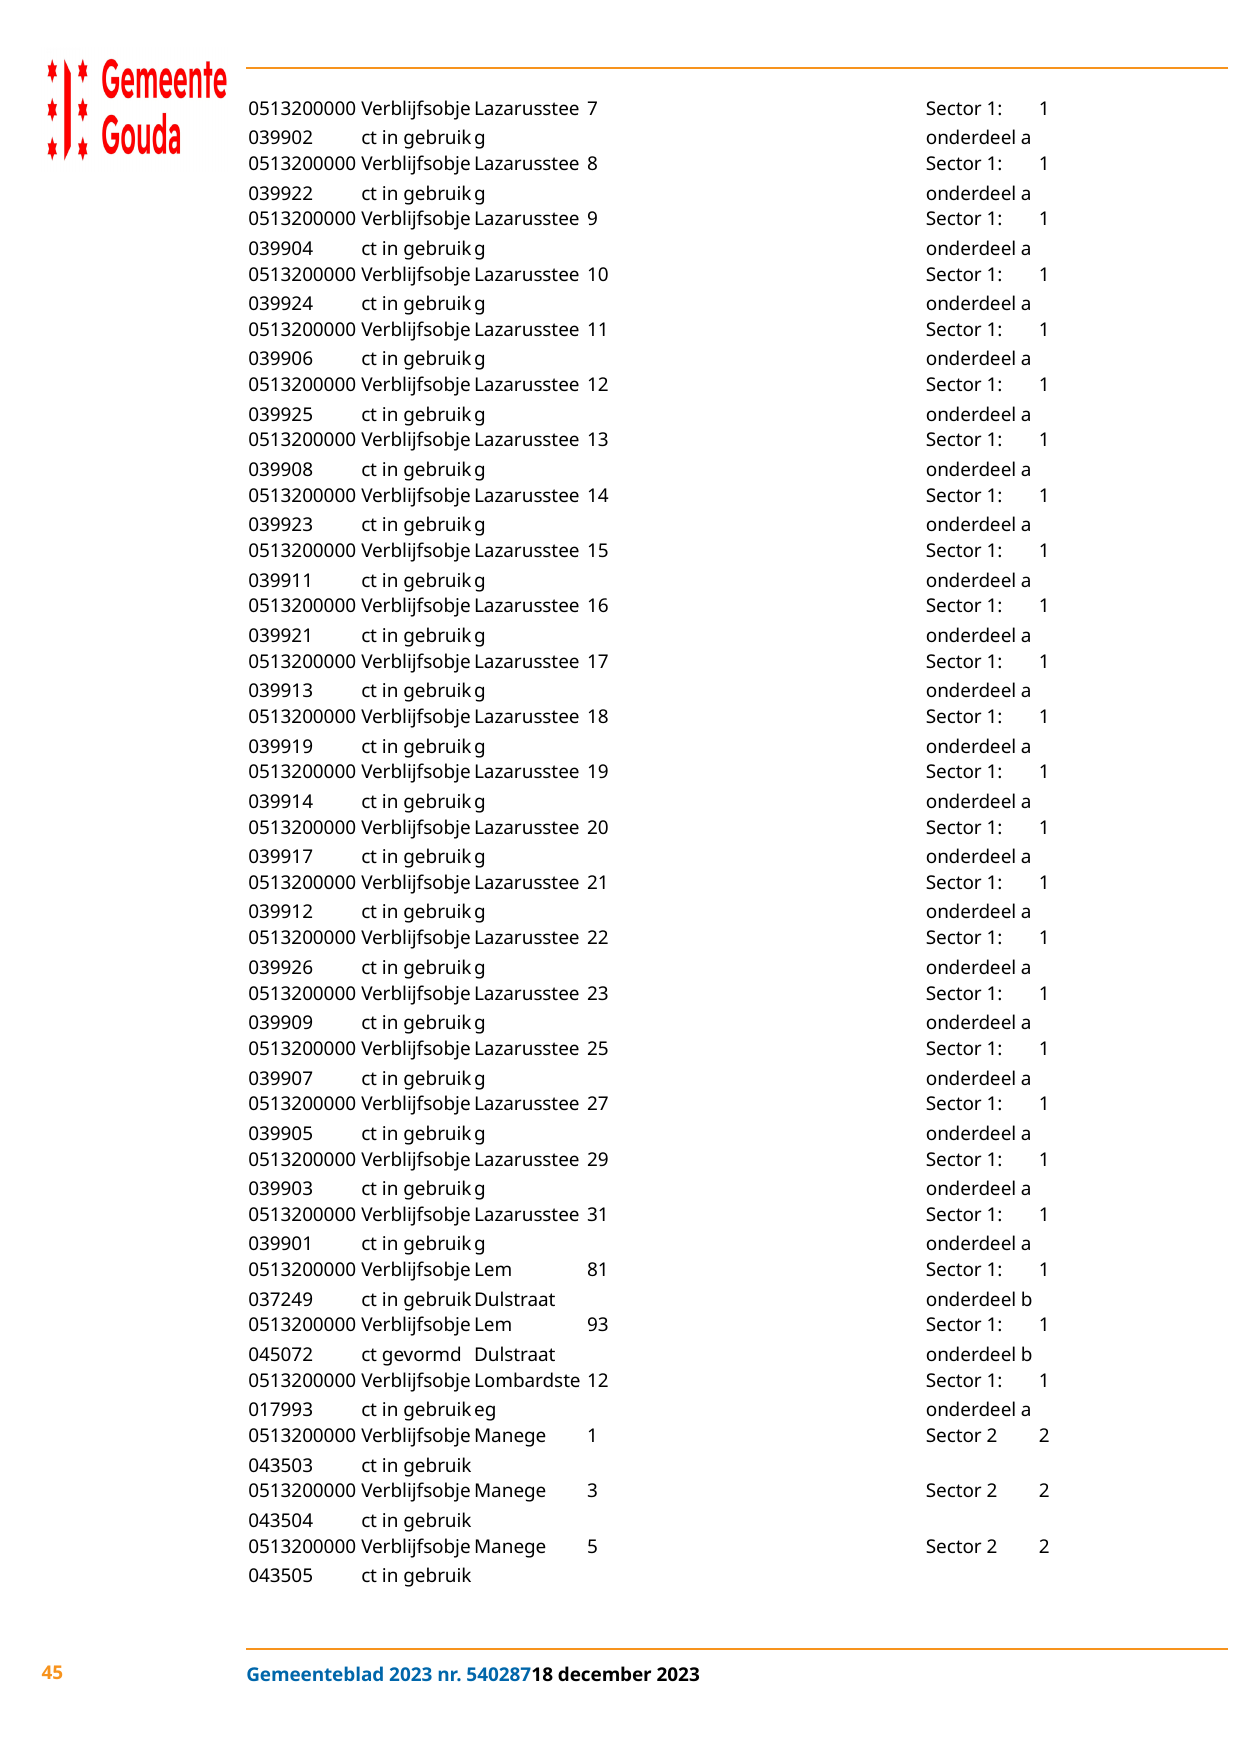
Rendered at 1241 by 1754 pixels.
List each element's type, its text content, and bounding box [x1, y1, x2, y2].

table_cell 1 [1039, 150, 1152, 205]
table_cell Verblijfsobject in gebruik [361, 1533, 474, 1588]
table_cell [700, 1533, 813, 1588]
table_cell Lazarussteeg [474, 759, 587, 814]
table_cell 16 [587, 593, 700, 648]
table_cell Sector 1: onderdeel a [926, 869, 1038, 924]
table_cell 0513200000039914 [248, 759, 361, 814]
table_cell Verblijfsobject in gebruik [361, 1035, 474, 1090]
table_cell 5 [587, 1533, 700, 1588]
table_cell Lazarussteeg [474, 925, 587, 980]
table_cell 23 [587, 980, 700, 1035]
table_cell [700, 482, 813, 537]
table_cell Lazarussteeg [474, 1035, 587, 1090]
table_cell 0513200000037249 [248, 1256, 361, 1312]
table_cell [700, 980, 813, 1035]
table_cell [813, 261, 926, 316]
table_cell [813, 95, 926, 150]
table_cell [700, 95, 813, 150]
table_cell [813, 1478, 926, 1533]
table_cell [700, 648, 813, 703]
table_cell Verblijfsobject gevormd [361, 1312, 474, 1367]
table_cell Lazarussteeg [474, 703, 587, 758]
table_cell Lazarussteeg [474, 980, 587, 1035]
table_cell 9 [587, 205, 700, 261]
table_cell Verblijfsobject in gebruik [361, 814, 474, 869]
table_cell Lazarussteeg [474, 1201, 587, 1256]
table_cell Lazarussteeg [474, 205, 587, 261]
table_cell Verblijfsobject in gebruik [361, 95, 474, 150]
table_cell Verblijfsobject in gebruik [361, 1146, 474, 1201]
table_cell 1 [1039, 593, 1152, 648]
table_cell Verblijfsobject in gebruik [361, 1422, 474, 1478]
table_cell [813, 1256, 926, 1312]
table_cell 0513200000039912 [248, 869, 361, 924]
table_cell 31 [587, 1201, 700, 1256]
table_cell 1 [1039, 1367, 1152, 1422]
table_cell [700, 593, 813, 648]
table_cell Sector 1: onderdeel a [926, 980, 1038, 1035]
table_cell 17 [587, 648, 700, 703]
table_cell [700, 869, 813, 924]
table_cell [813, 316, 926, 371]
table_cell Sector 1: onderdeel a [926, 648, 1038, 703]
table_cell 1 [1039, 205, 1152, 261]
table_cell Sector 1: onderdeel a [926, 1367, 1038, 1422]
table_cell 3 [587, 1478, 700, 1533]
table_cell Lazarussteeg [474, 648, 587, 703]
table_cell Lombardsteeg [474, 1367, 587, 1422]
table_cell 1 [1039, 1146, 1152, 1201]
table_cell Sector 1: onderdeel a [926, 703, 1038, 758]
table_cell 0513200000043503 [248, 1422, 361, 1478]
table_cell [813, 482, 926, 537]
table_cell 11 [587, 316, 700, 371]
table_cell Verblijfsobject in gebruik [361, 925, 474, 980]
table_cell 1 [1039, 648, 1152, 703]
table_cell [813, 1533, 926, 1588]
table_cell Verblijfsobject in gebruik [361, 1090, 474, 1146]
table_cell [813, 427, 926, 482]
table_cell Lazarussteeg [474, 537, 587, 593]
table_cell Verblijfsobject in gebruik [361, 150, 474, 205]
table_cell Lazarussteeg [474, 316, 587, 371]
table_cell 0513200000043505 [248, 1533, 361, 1588]
table_cell 1 [1039, 261, 1152, 316]
table_cell [700, 1312, 813, 1367]
table_cell 8 [587, 150, 700, 205]
table_cell 1 [1039, 427, 1152, 482]
table_cell Sector 2 [926, 1422, 1038, 1478]
table_cell Lem Dulstraat [474, 1256, 587, 1312]
table_cell 0513200000039925 [248, 371, 361, 427]
table_cell 1 [1039, 316, 1152, 371]
table_cell [700, 925, 813, 980]
table_cell 1 [1039, 980, 1152, 1035]
table_cell Verblijfsobject in gebruik [361, 703, 474, 758]
table_cell [813, 1367, 926, 1422]
table_cell Verblijfsobject in gebruik [361, 980, 474, 1035]
table_cell [813, 925, 926, 980]
table_cell [700, 1422, 813, 1478]
table_cell 0513200000039911 [248, 537, 361, 593]
table_cell Lazarussteeg [474, 261, 587, 316]
table_cell 93 [587, 1312, 700, 1367]
table_cell 1 [1039, 95, 1152, 150]
table_cell Manege [474, 1478, 587, 1533]
table_cell Lem Dulstraat [474, 1312, 587, 1367]
table_cell 0513200000039905 [248, 1090, 361, 1146]
table_cell 25 [587, 1035, 700, 1090]
table_cell Sector 1: onderdeel a [926, 316, 1038, 371]
table_cell 15 [587, 537, 700, 593]
table_cell [700, 427, 813, 482]
table_cell [813, 593, 926, 648]
table_cell Manege [474, 1533, 587, 1588]
table_cell Verblijfsobject in gebruik [361, 759, 474, 814]
table_cell 20 [587, 814, 700, 869]
table_cell 12 [587, 1367, 700, 1422]
table_cell 12 [587, 371, 700, 427]
table_cell [700, 371, 813, 427]
table_cell Manege [474, 1422, 587, 1478]
table_cell Sector 2 [926, 1533, 1038, 1588]
table_cell Sector 1: onderdeel a [926, 593, 1038, 648]
table_cell [700, 1090, 813, 1146]
table_cell [813, 1146, 926, 1201]
table_cell 0513200000017993 [248, 1367, 361, 1422]
table_cell [813, 537, 926, 593]
table_cell Sector 1: onderdeel a [926, 482, 1038, 537]
table_cell 1 [1039, 703, 1152, 758]
table_cell 0513200000043504 [248, 1478, 361, 1533]
table_cell Sector 1: onderdeel a [926, 537, 1038, 593]
table_cell [700, 1201, 813, 1256]
table_cell [813, 814, 926, 869]
table_cell 0513200000039913 [248, 648, 361, 703]
table_cell 14 [587, 482, 700, 537]
table_cell [813, 759, 926, 814]
table_cell Sector 1: onderdeel a [926, 1090, 1038, 1146]
table_cell Lazarussteeg [474, 814, 587, 869]
table_cell [813, 1035, 926, 1090]
table_cell Lazarussteeg [474, 593, 587, 648]
table_cell 0513200000039922 [248, 150, 361, 205]
table_cell [700, 1256, 813, 1312]
table_cell 2 [1039, 1478, 1152, 1533]
table_cell 0513200000039909 [248, 980, 361, 1035]
table_cell [700, 316, 813, 371]
table_cell Verblijfsobject in gebruik [361, 205, 474, 261]
table_cell [813, 1422, 926, 1478]
table_cell [813, 869, 926, 924]
table_cell Lazarussteeg [474, 150, 587, 205]
table_cell 0513200000039908 [248, 427, 361, 482]
table_cell [700, 1367, 813, 1422]
table_cell 1 [1039, 869, 1152, 924]
table_cell Lazarussteeg [474, 95, 587, 150]
table_cell 2 [1039, 1422, 1152, 1478]
table_cell Verblijfsobject in gebruik [361, 427, 474, 482]
table_cell Lazarussteeg [474, 869, 587, 924]
table_cell Verblijfsobject in gebruik [361, 869, 474, 924]
table_cell [813, 371, 926, 427]
table_cell 1 [1039, 1256, 1152, 1312]
table_cell Sector 1: onderdeel a [926, 814, 1038, 869]
table_cell 1 [1039, 1090, 1152, 1146]
table_cell Lazarussteeg [474, 482, 587, 537]
table_cell 0513200000039921 [248, 593, 361, 648]
table_cell 2 [1039, 1533, 1152, 1588]
table_cell [700, 1035, 813, 1090]
table_cell [700, 703, 813, 758]
table_cell [813, 205, 926, 261]
table_cell Verblijfsobject in gebruik [361, 1256, 474, 1312]
table_cell 1 [1039, 1312, 1152, 1367]
table_cell Lazarussteeg [474, 371, 587, 427]
table_cell Sector 1: onderdeel a [926, 1201, 1038, 1256]
table_cell Sector 1: onderdeel a [926, 95, 1038, 150]
table_cell Lazarussteeg [474, 427, 587, 482]
table_cell Verblijfsobject in gebruik [361, 482, 474, 537]
table_cell Lazarussteeg [474, 1146, 587, 1201]
table_cell 22 [587, 925, 700, 980]
table_cell 10 [587, 261, 700, 316]
table_cell Sector 1: onderdeel a [926, 205, 1038, 261]
table_cell Sector 1: onderdeel a [926, 1146, 1038, 1201]
table_cell [700, 814, 813, 869]
table_cell 7 [587, 95, 700, 150]
table_cell Sector 1: onderdeel a [926, 1035, 1038, 1090]
table_cell 0513200000039902 [248, 95, 361, 150]
table_cell 1 [1039, 1201, 1152, 1256]
table_cell Verblijfsobject in gebruik [361, 1201, 474, 1256]
table_cell [700, 759, 813, 814]
table_cell Sector 1: onderdeel b [926, 1256, 1038, 1312]
table_cell Sector 1: onderdeel a [926, 759, 1038, 814]
table_cell 21 [587, 869, 700, 924]
table_cell 1 [587, 1422, 700, 1478]
table_cell [700, 1478, 813, 1533]
table_cell Sector 2 [926, 1478, 1038, 1533]
table_cell [813, 1090, 926, 1146]
table_cell 0513200000039923 [248, 482, 361, 537]
picture [41, 47, 231, 172]
table_cell [700, 261, 813, 316]
table_cell 0513200000039904 [248, 205, 361, 261]
table_cell 1 [1039, 537, 1152, 593]
table_cell 0513200000039906 [248, 316, 361, 371]
table_cell [700, 205, 813, 261]
table_cell 1 [1039, 482, 1152, 537]
table_cell 0513200000045072 [248, 1312, 361, 1367]
table_cell 13 [587, 427, 700, 482]
table_cell 81 [587, 1256, 700, 1312]
table_cell [813, 1201, 926, 1256]
table_cell 1 [1039, 1035, 1152, 1090]
table_cell Sector 1: onderdeel b [926, 1312, 1038, 1367]
table_cell Sector 1: onderdeel a [926, 261, 1038, 316]
table_cell [813, 648, 926, 703]
table_cell [813, 150, 926, 205]
table_cell Sector 1: onderdeel a [926, 371, 1038, 427]
table_cell 1 [1039, 925, 1152, 980]
table_cell 19 [587, 759, 700, 814]
table_cell 27 [587, 1090, 700, 1146]
table_cell Verblijfsobject in gebruik [361, 648, 474, 703]
table_cell [813, 703, 926, 758]
table_cell 1 [1039, 759, 1152, 814]
table_cell Verblijfsobject in gebruik [361, 371, 474, 427]
table_cell Sector 1: onderdeel a [926, 427, 1038, 482]
table_cell 29 [587, 1146, 700, 1201]
table_cell Sector 1: onderdeel a [926, 150, 1038, 205]
table_cell [700, 1146, 813, 1201]
table_cell [813, 1312, 926, 1367]
table_cell 0513200000039903 [248, 1146, 361, 1201]
table_cell Verblijfsobject in gebruik [361, 593, 474, 648]
table_cell 0513200000039901 [248, 1201, 361, 1256]
table_cell 1 [1039, 371, 1152, 427]
table_cell 0513200000039917 [248, 814, 361, 869]
table_cell Sector 1: onderdeel a [926, 925, 1038, 980]
table_cell 1 [1039, 814, 1152, 869]
table_cell Verblijfsobject in gebruik [361, 537, 474, 593]
table_cell Lazarussteeg [474, 1090, 587, 1146]
table_cell [700, 537, 813, 593]
table_cell 0513200000039926 [248, 925, 361, 980]
table_cell 0513200000039907 [248, 1035, 361, 1090]
table_cell 0513200000039919 [248, 703, 361, 758]
table_cell [813, 980, 926, 1035]
table_cell 18 [587, 703, 700, 758]
table_cell Verblijfsobject in gebruik [361, 1478, 474, 1533]
table_cell Verblijfsobject in gebruik [361, 1367, 474, 1422]
table_cell 0513200000039924 [248, 261, 361, 316]
table_cell [700, 150, 813, 205]
table_cell Verblijfsobject in gebruik [361, 316, 474, 371]
table_cell Verblijfsobject in gebruik [361, 261, 474, 316]
